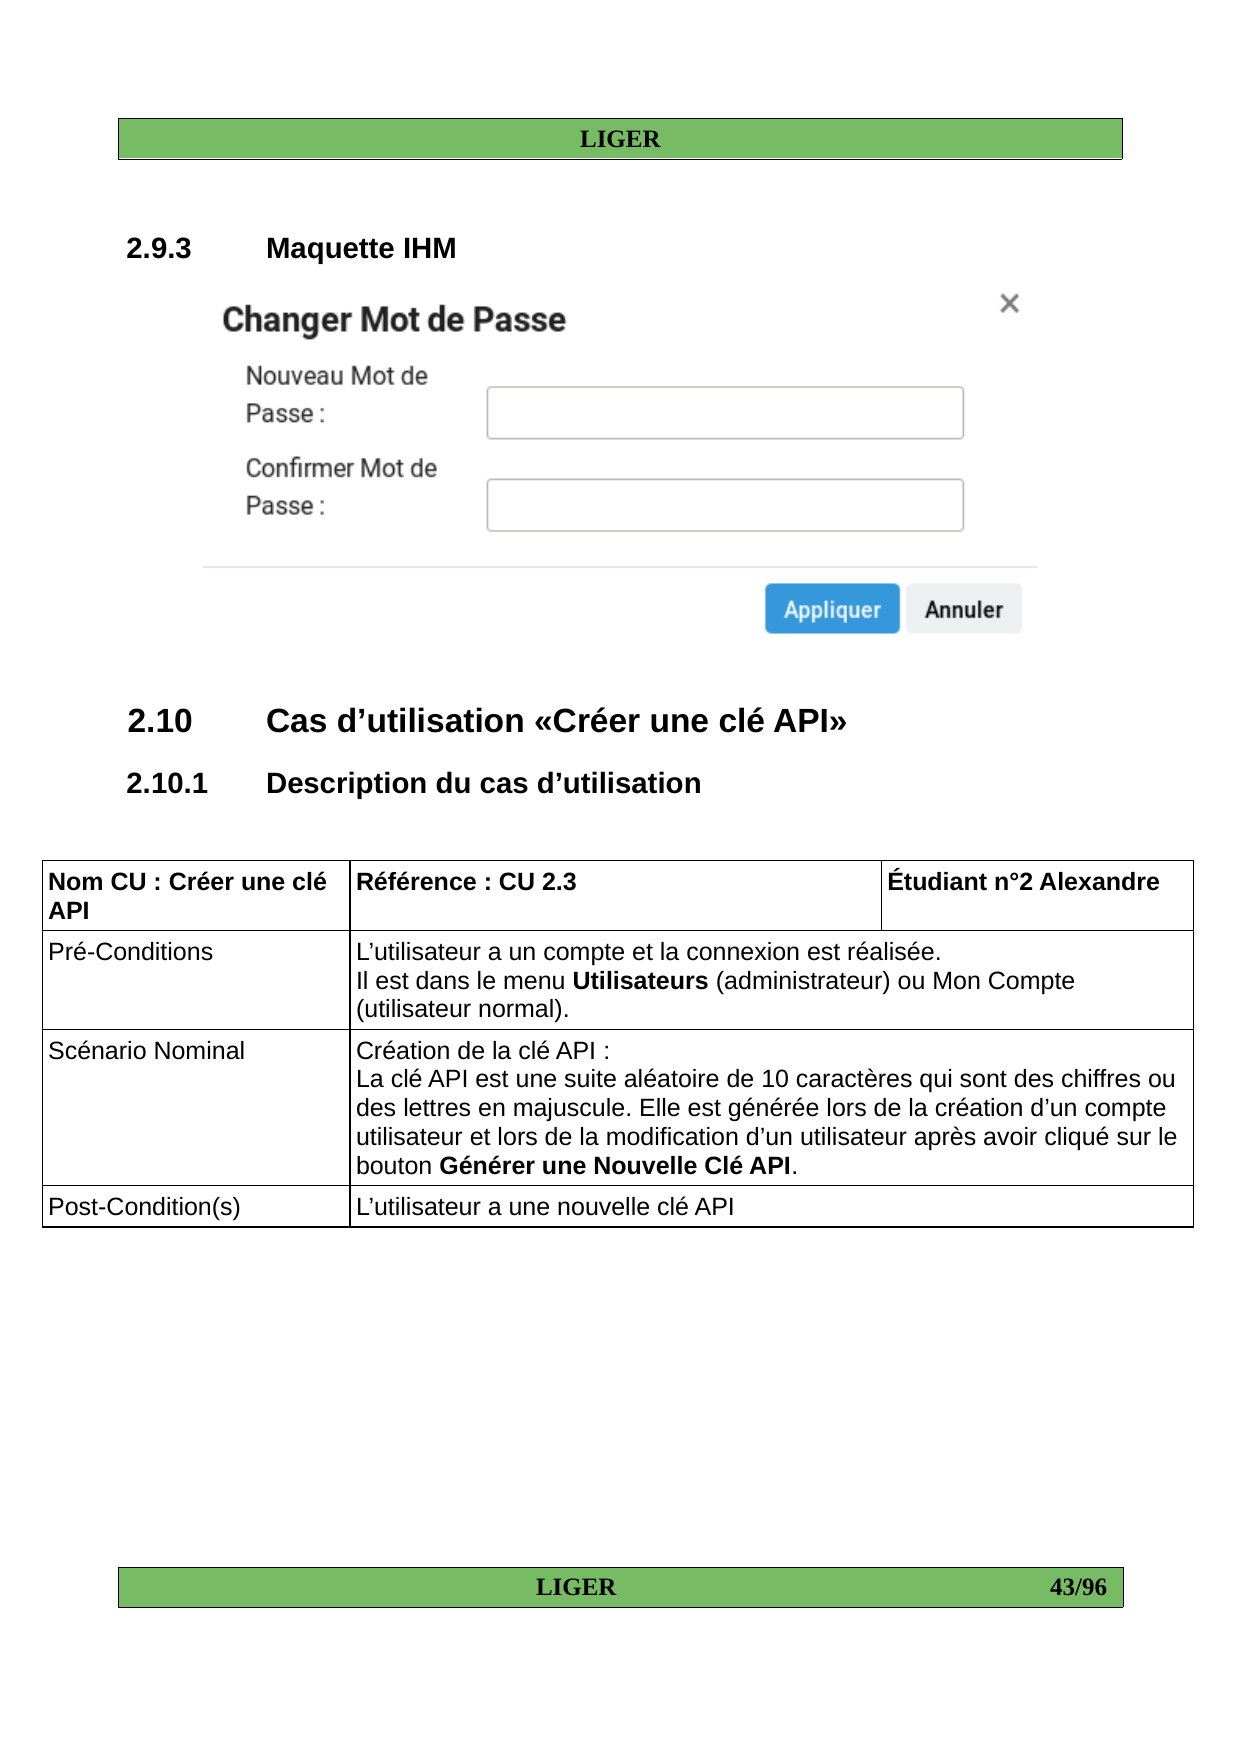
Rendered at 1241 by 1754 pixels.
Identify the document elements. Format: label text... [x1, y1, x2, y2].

subtitle Maquette IHM [118, 231, 1122, 265]
subtitle Description du cas d’utilisation [118, 766, 1122, 800]
table_cell L’utilisateur a une nouvelle clé API [351, 1186, 1193, 1226]
table_cell Post-Condition(s) [43, 1186, 349, 1226]
table_cell Création de la clé API : La clé API est une suite aléatoire de 10 caractères qui sont des chiffres ou des lettres en majuscule. Elle est générée lors de la création d’un compte utilisateur et lors de la modification d’un utilisateur après avoir cliqué sur le bouton Générer une Nouvelle Clé API. [351, 1030, 1193, 1185]
table_header Référence : CU 2.3 [351, 861, 881, 930]
subtitle Cas d’utilisation «Créer une clé API» [118, 701, 1122, 739]
table_header Nom CU : Créer une clé API [43, 861, 349, 930]
table_cell Scénario Nominal [43, 1030, 349, 1185]
picture [202, 277, 1038, 651]
table_header Étudiant n°2 Alexandre [882, 861, 1193, 930]
table_cell Pré-Conditions [43, 931, 349, 1029]
table_cell L’utilisateur a un compte et la connexion est réalisée. Il est dans le menu Utilisateurs (administrateur) ou Mon Compte (utilisateur normal). [351, 931, 1193, 1029]
